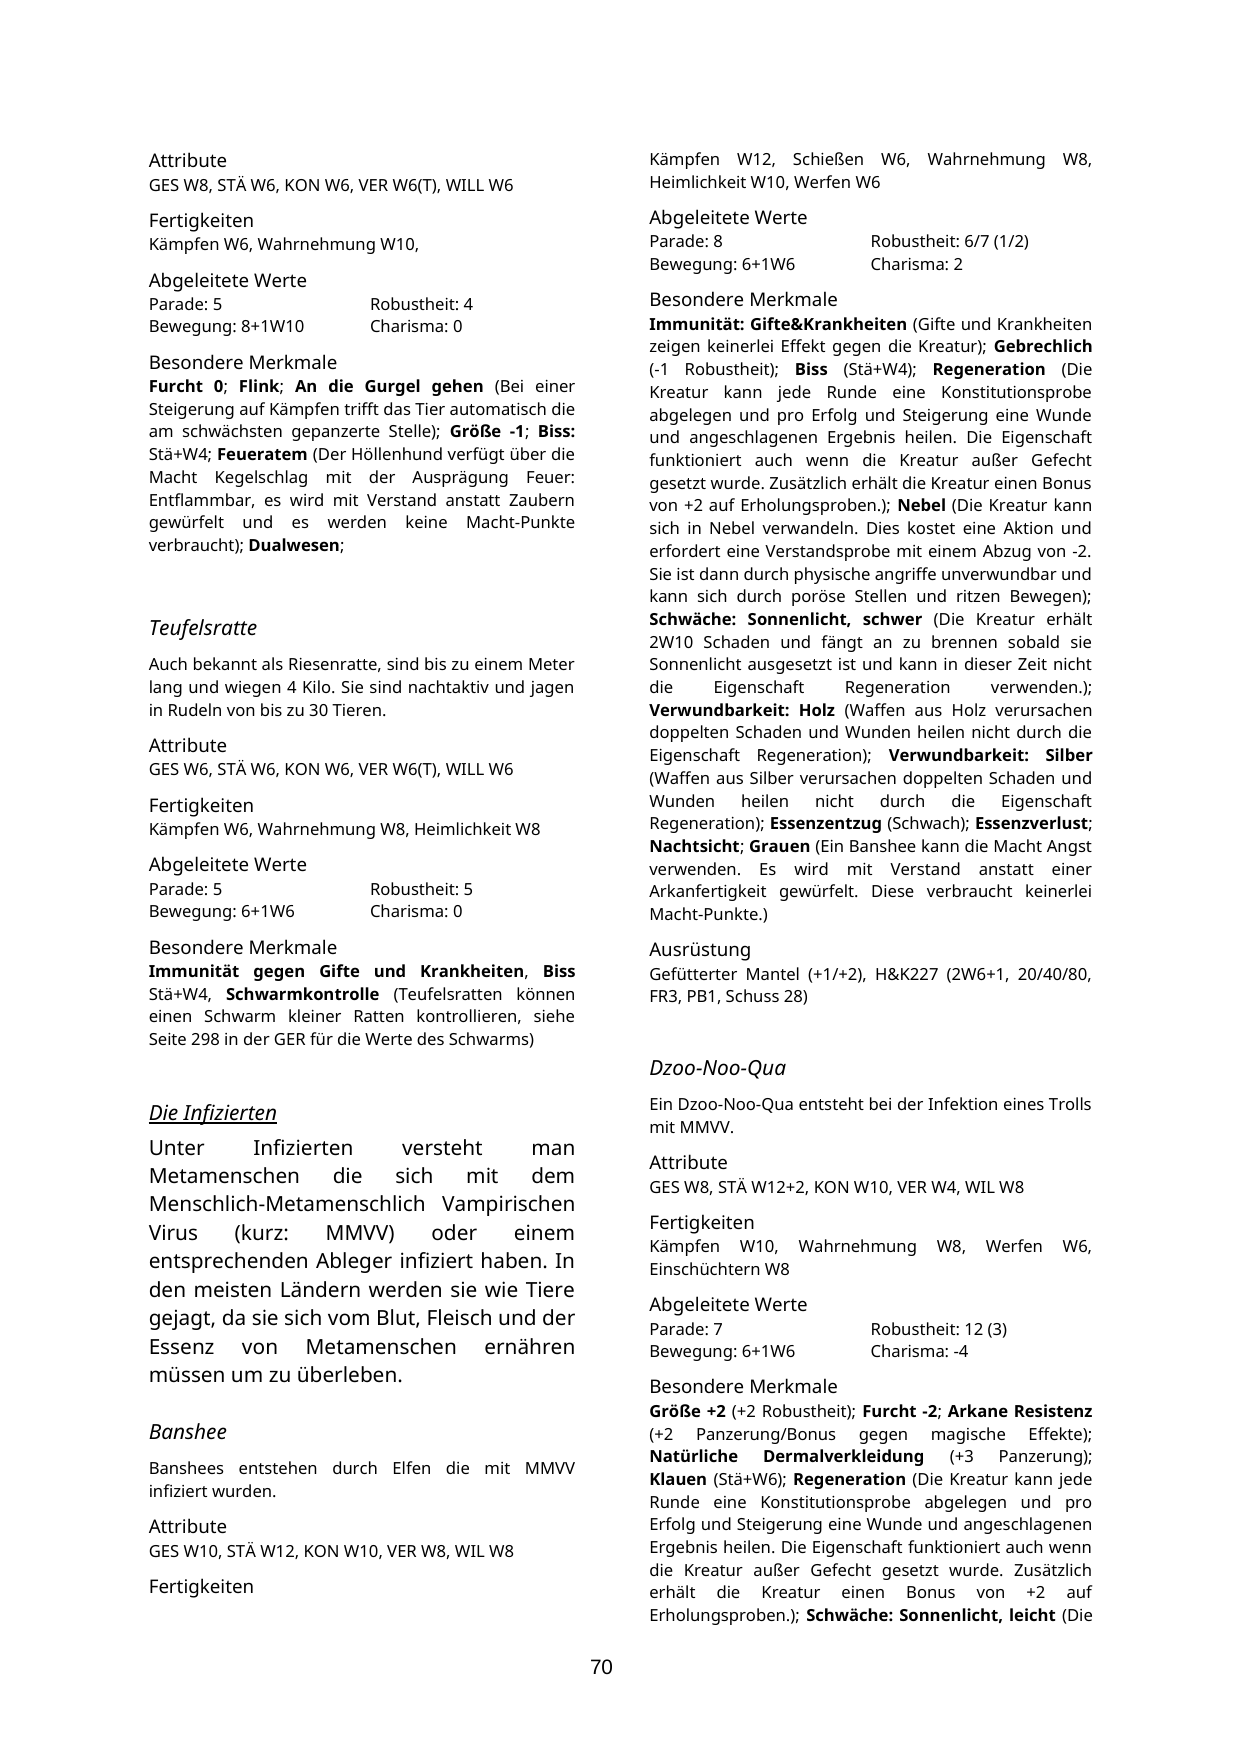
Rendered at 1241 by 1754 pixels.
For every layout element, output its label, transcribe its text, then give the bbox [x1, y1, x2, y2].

text Parade: 5 Robustheit: 4 [148, 292, 575, 315]
text Fertigkeiten [148, 1573, 575, 1599]
text Attribute [148, 148, 575, 173]
text Dzoo-Noo-Qua [649, 1053, 1092, 1082]
text Ausrüstung [649, 937, 1092, 962]
text Besondere Merkmale [649, 287, 1092, 312]
text Bewegung: 6+1W6 Charisma: -4 [649, 1340, 1092, 1362]
text GES W6, STÄ W6, KON W6, VER W6(T), WILL W6 [148, 758, 575, 781]
text Unter Infizierten versteht man Metamenschen die sich mit dem Menschlich-Metamenschlich Vampirischen Virus (kurz: MMVV) oder einem entsprechenden Ableger infiziert haben. In den meisten Ländern werden sie wie Tiere gejagt, da sie sich vom Blut, Fleisch und der Essenz von Metamenschen ernähren müssen um zu überleben. [148, 1133, 575, 1389]
text GES W10, STÄ W12, KON W10, VER W8, WIL W8 [148, 1539, 575, 1562]
text Bewegung: 8+1W10 Charisma: 0 [148, 315, 575, 338]
text Immunität: Gifte&Krankheiten (Gifte und Krankheiten zeigen keinerlei Effekt gegen die Kreatur); Gebrechlich (-1 Robustheit); Biss (Stä+W4); Regeneration (Die Kreatur kann jede Runde eine Konstitutionsprobe abgelegen und pro Erfolg und Steigerung eine Wunde und angeschlagenen Ergebnis heilen. Die Eigenschaft funktioniert auch wenn die Kreatur außer Gefecht gesetzt wurde. Zusätzlich erhält die Kreatur einen Bonus von +2 auf Erholungsproben.); Nebel (Die Kreatur kann sich in Nebel verwandeln. Dies kostet eine Aktion und erfordert eine Verstandsprobe mit einem Abzug von -2. Sie ist dann durch physische angriffe unverwundbar und kann sich durch poröse Stellen und ritzen Bewegen); Schwäche: Sonnenlicht, schwer (Die Kreatur erhält 2W10 Schaden und fängt an zu brennen sobald sie Sonnenlicht ausgesetzt ist und kann in dieser Zeit nicht die Eigenschaft Regeneration verwenden.); Verwundbarkeit: Holz (Waffen aus Holz verursachen doppelten Schaden und Wunden heilen nicht durch die Eigenschaft Regeneration); Verwundbarkeit: Silber (Waffen aus Silber verursachen doppelten Schaden und Wunden heilen nicht durch die Eigenschaft Regeneration); Essenzentzug (Schwach); Essenzverlust; Nachtsicht; Grauen (Ein Banshee kann die Macht Angst verwenden. Es wird mit Verstand anstatt einer Arkanfertigkeit gewürfelt. Diese verbraucht keinerlei Macht-Punkte.) [649, 312, 1092, 925]
text Parade: 7 Robustheit: 12 (3) [649, 1317, 1092, 1340]
text Gefütterter Mantel (+1/+2), H&K227 (2W6+1, 20/40/80, FR3, PB1, Schuss 28) [649, 962, 1092, 1008]
text Abgeleitete Werte [148, 267, 575, 292]
text Größe +2 (+2 Robustheit); Furcht -2; Arkane Resistenz (+2 Panzerung/Bonus gegen magische Effekte); Natürliche Dermalverkleidung (+3 Panzerung); Klauen (Stä+W6); Regeneration (Die Kreatur kann jede Runde eine Konstitutionsprobe abgelegen und pro Erfolg und Steigerung eine Wunde und angeschlagenen Ergebnis heilen. Die Eigenschaft funktioniert auch wenn die Kreatur außer Gefecht gesetzt wurde. Zusätzlich erhält die Kreatur einen Bonus von +2 auf Erholungsproben.); Schwäche: Sonnenlicht, leicht (Die [649, 1399, 1092, 1626]
text Kämpfen W12, Schießen W6, Wahrnehmung W8, Heimlichkeit W10, Werfen W6 [649, 148, 1092, 193]
text Attribute [148, 732, 575, 758]
text Ein Dzoo-Noo-Qua entsteht bei der Infektion eines Trolls mit MMVV. [649, 1093, 1092, 1138]
text Besondere Merkmale [649, 1374, 1092, 1399]
text Attribute [649, 1150, 1092, 1175]
text Parade: 5 Robustheit: 5 [148, 877, 575, 900]
text Fertigkeiten [148, 207, 575, 233]
text Abgeleitete Werte [649, 1292, 1092, 1317]
text Fertigkeiten [649, 1209, 1092, 1235]
text Kämpfen W6, Wahrnehmung W8, Heimlichkeit W8 [148, 818, 575, 840]
text Abgeleitete Werte [649, 204, 1092, 230]
subtitle Die Infizierten [148, 1098, 575, 1126]
text Immunität gegen Gifte und Krankheiten, Biss Stä+W4, Schwarmkontrolle (Teufelsratten können einen Schwarm kleiner Ratten kontrollieren, siehe Seite 298 in der GER für die Werte des Schwarms) [148, 959, 575, 1050]
text Teufelsratte [148, 613, 575, 642]
text Parade: 8 Robustheit: 6/7 (1/2) [649, 230, 1092, 253]
text Attribute [148, 1514, 575, 1539]
text GES W8, STÄ W12+2, KON W10, VER W4, WIL W8 [649, 1175, 1092, 1198]
text Abgeleitete Werte [148, 852, 575, 877]
text Kämpfen W6, Wahrnehmung W10, [148, 233, 575, 256]
text Banshees entstehen durch Elfen die mit MMVV infiziert wurden. [148, 1457, 575, 1502]
text Bewegung: 6+1W6 Charisma: 0 [148, 900, 575, 923]
text Furcht 0; Flink; An die Gurgel gehen (Bei einer Steigerung auf Kämpfen trifft das Tier automatisch die am schwächsten gepanzerte Stelle); Größe -1; Biss: Stä+W4; Feueratem (Der Höllenhund verfügt über die Macht Kegelschlag mit der Ausprägung Feuer: Entflammbar, es wird mit Verstand anstatt Zaubern gewürfelt und es werden keine Macht-Punkte verbraucht); Dualwesen; [148, 375, 575, 556]
text Fertigkeiten [148, 792, 575, 818]
text Banshee [148, 1417, 575, 1446]
text Besondere Merkmale [148, 349, 575, 375]
text Kämpfen W10, Wahrnehmung W8, Werfen W6, Einschüchtern W8 [649, 1235, 1092, 1280]
text Besondere Merkmale [148, 934, 575, 959]
text Bewegung: 6+1W6 Charisma: 2 [649, 253, 1092, 275]
text GES W8, STÄ W6, KON W6, VER W6(T), WILL W6 [148, 173, 575, 196]
text Auch bekannt als Riesenratte, sind bis zu einem Meter lang und wiegen 4 Kilo. Sie sind nachtaktiv und jagen in Rudeln von bis zu 30 Tieren. [148, 653, 575, 721]
